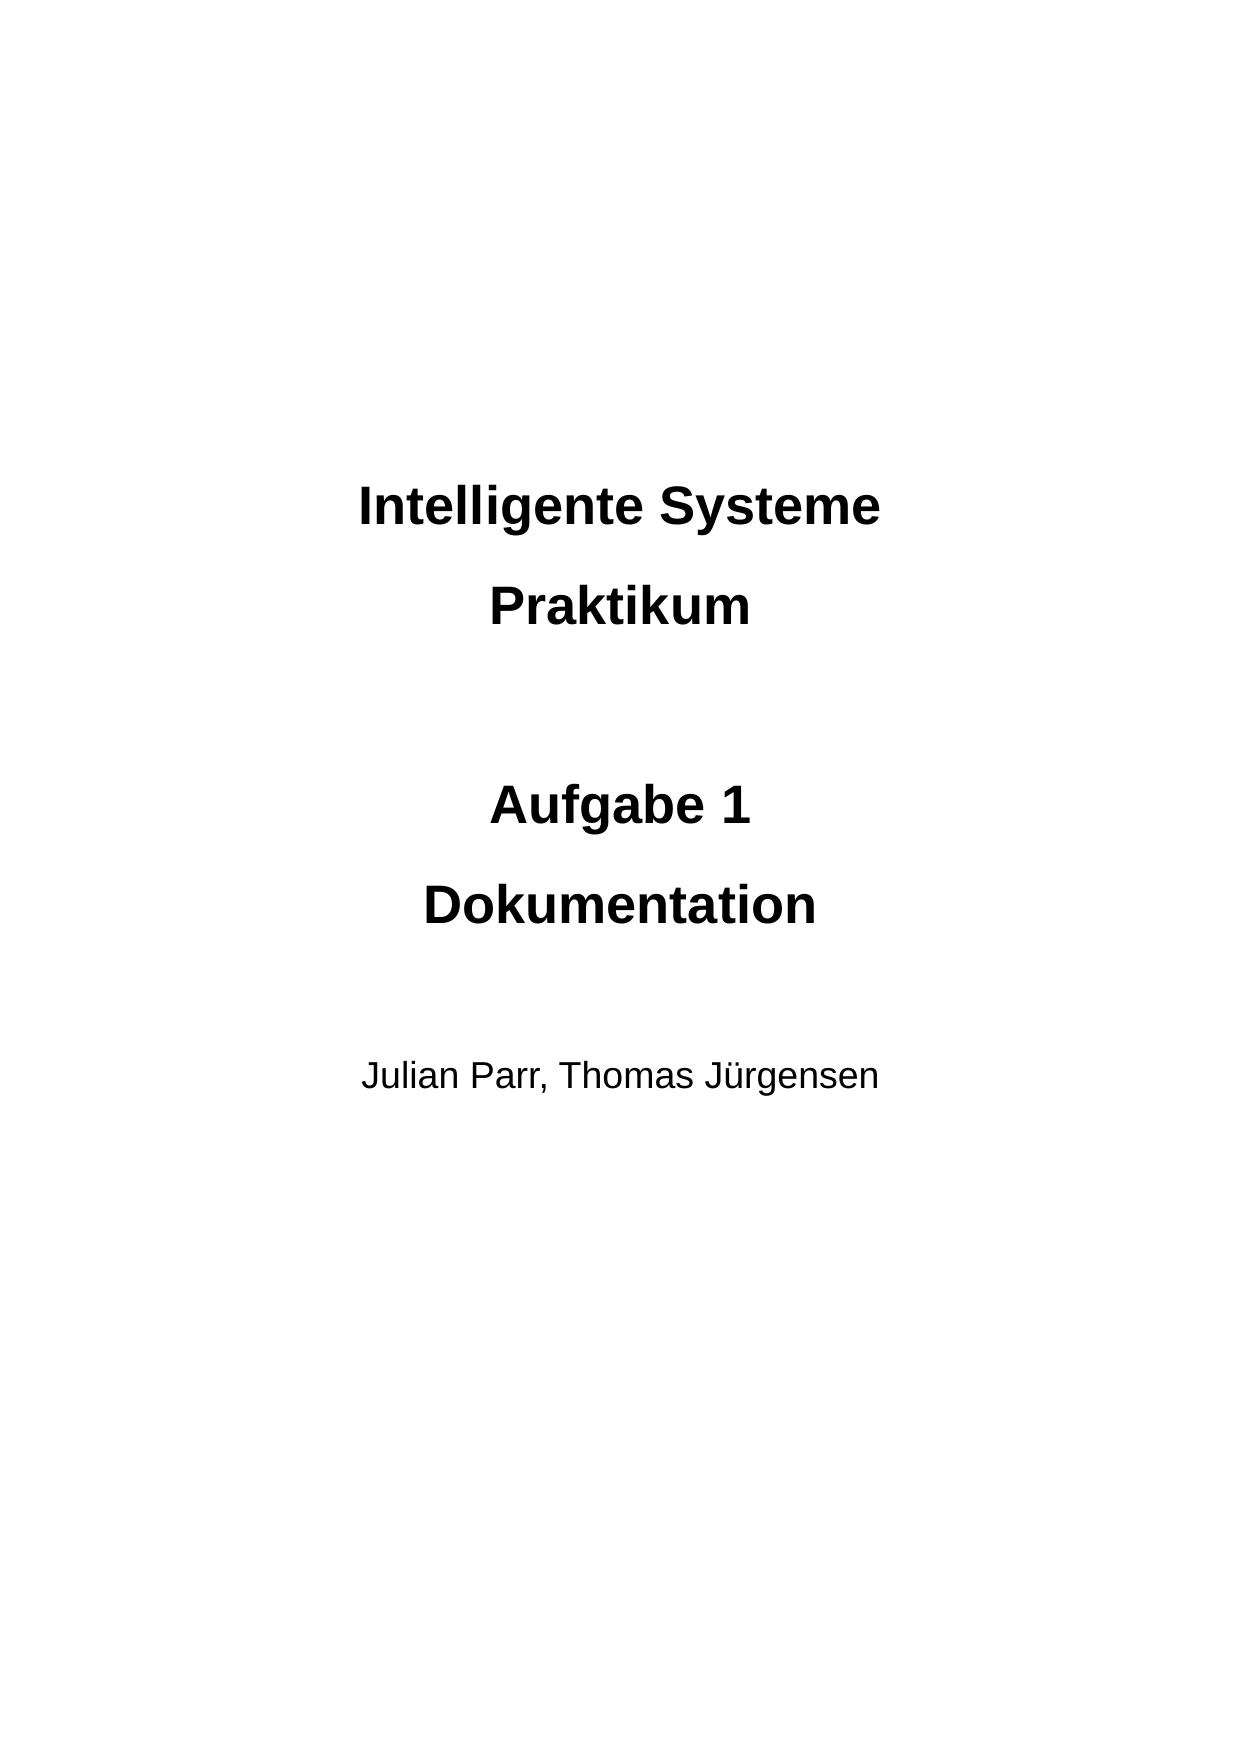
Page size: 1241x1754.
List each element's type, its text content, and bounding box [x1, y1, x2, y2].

title Aufgabe 1 [118, 773, 1122, 835]
subtitle Julian Parr, Thomas Jürgensen [118, 1054, 1122, 1097]
title Dokumentation [118, 873, 1122, 935]
title Intelligente Systeme [118, 474, 1122, 536]
title Praktikum [118, 573, 1122, 636]
